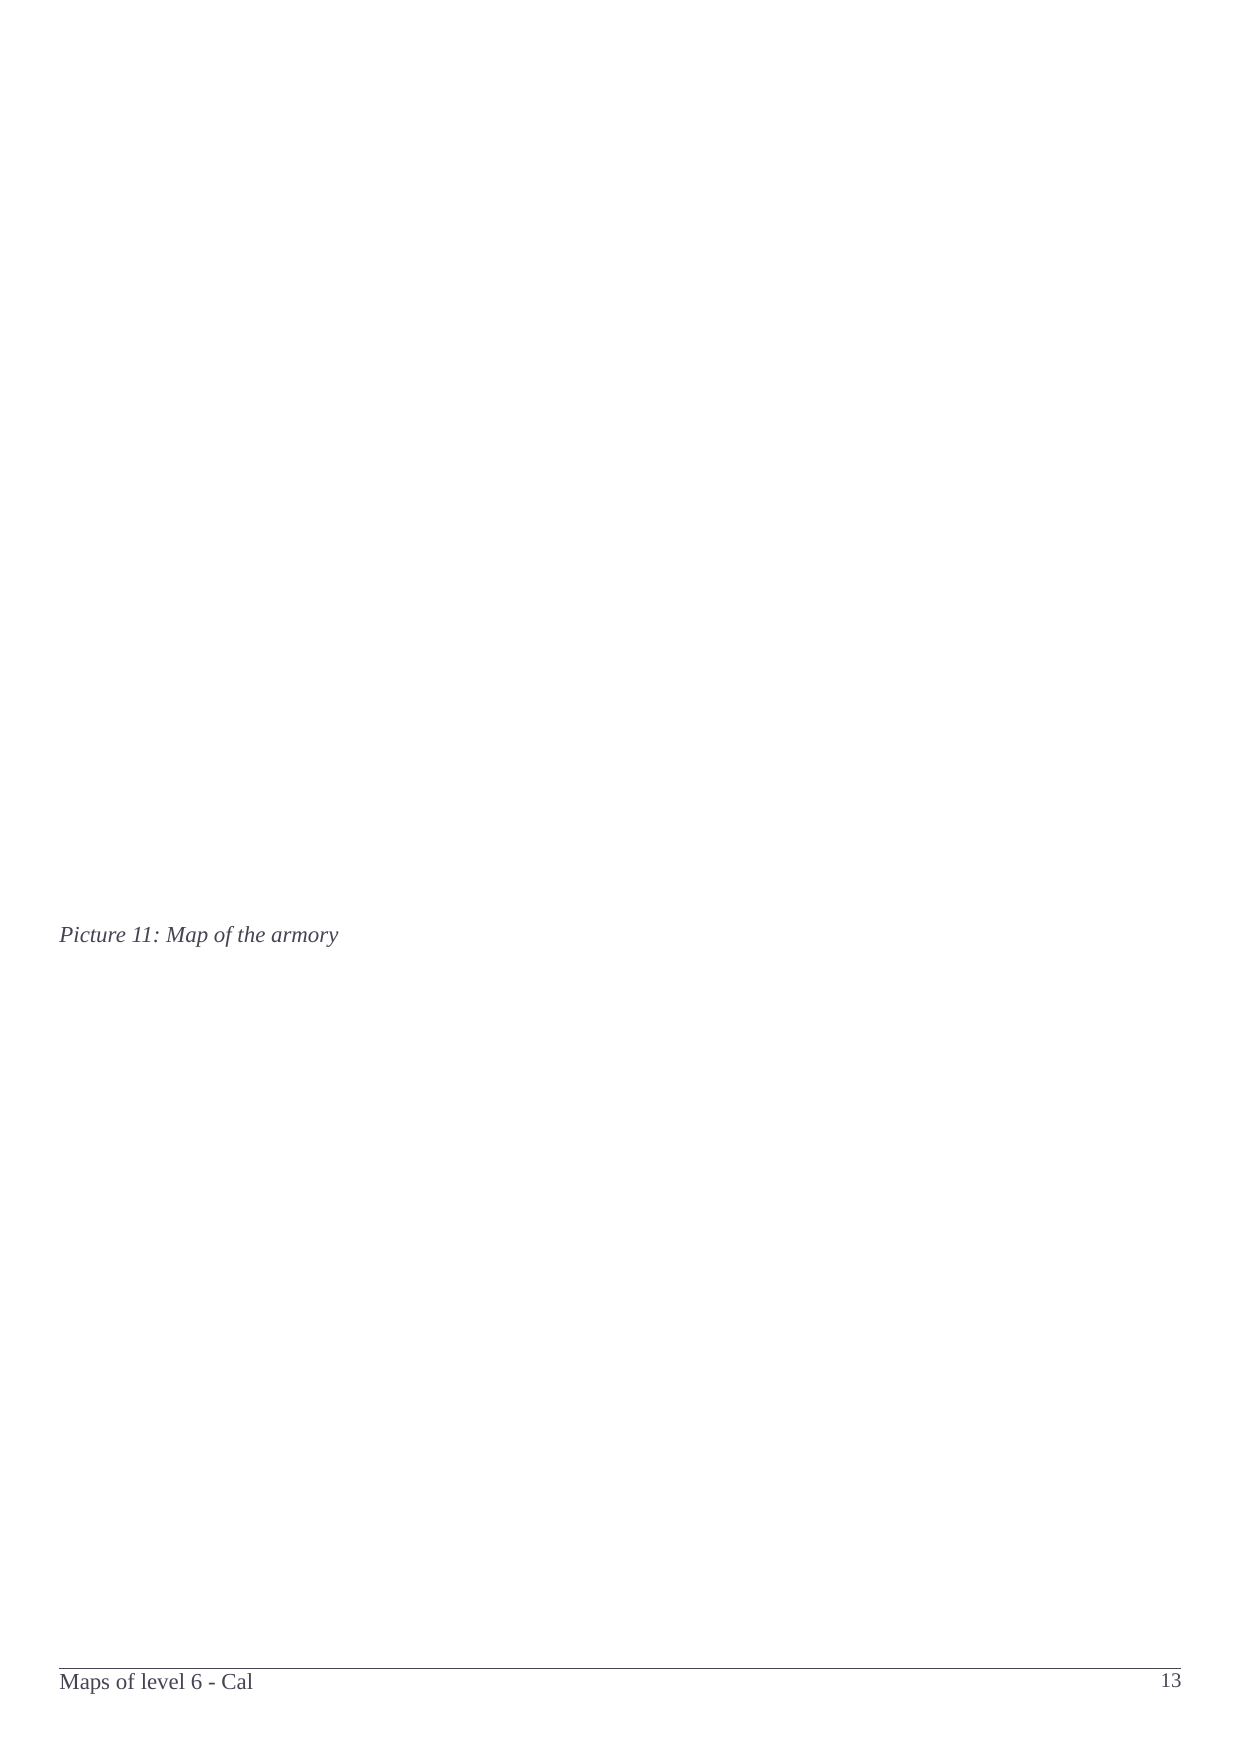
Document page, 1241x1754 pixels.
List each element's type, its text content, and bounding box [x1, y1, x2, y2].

text Picture 11: Map of the armory [59, 72, 1181, 948]
